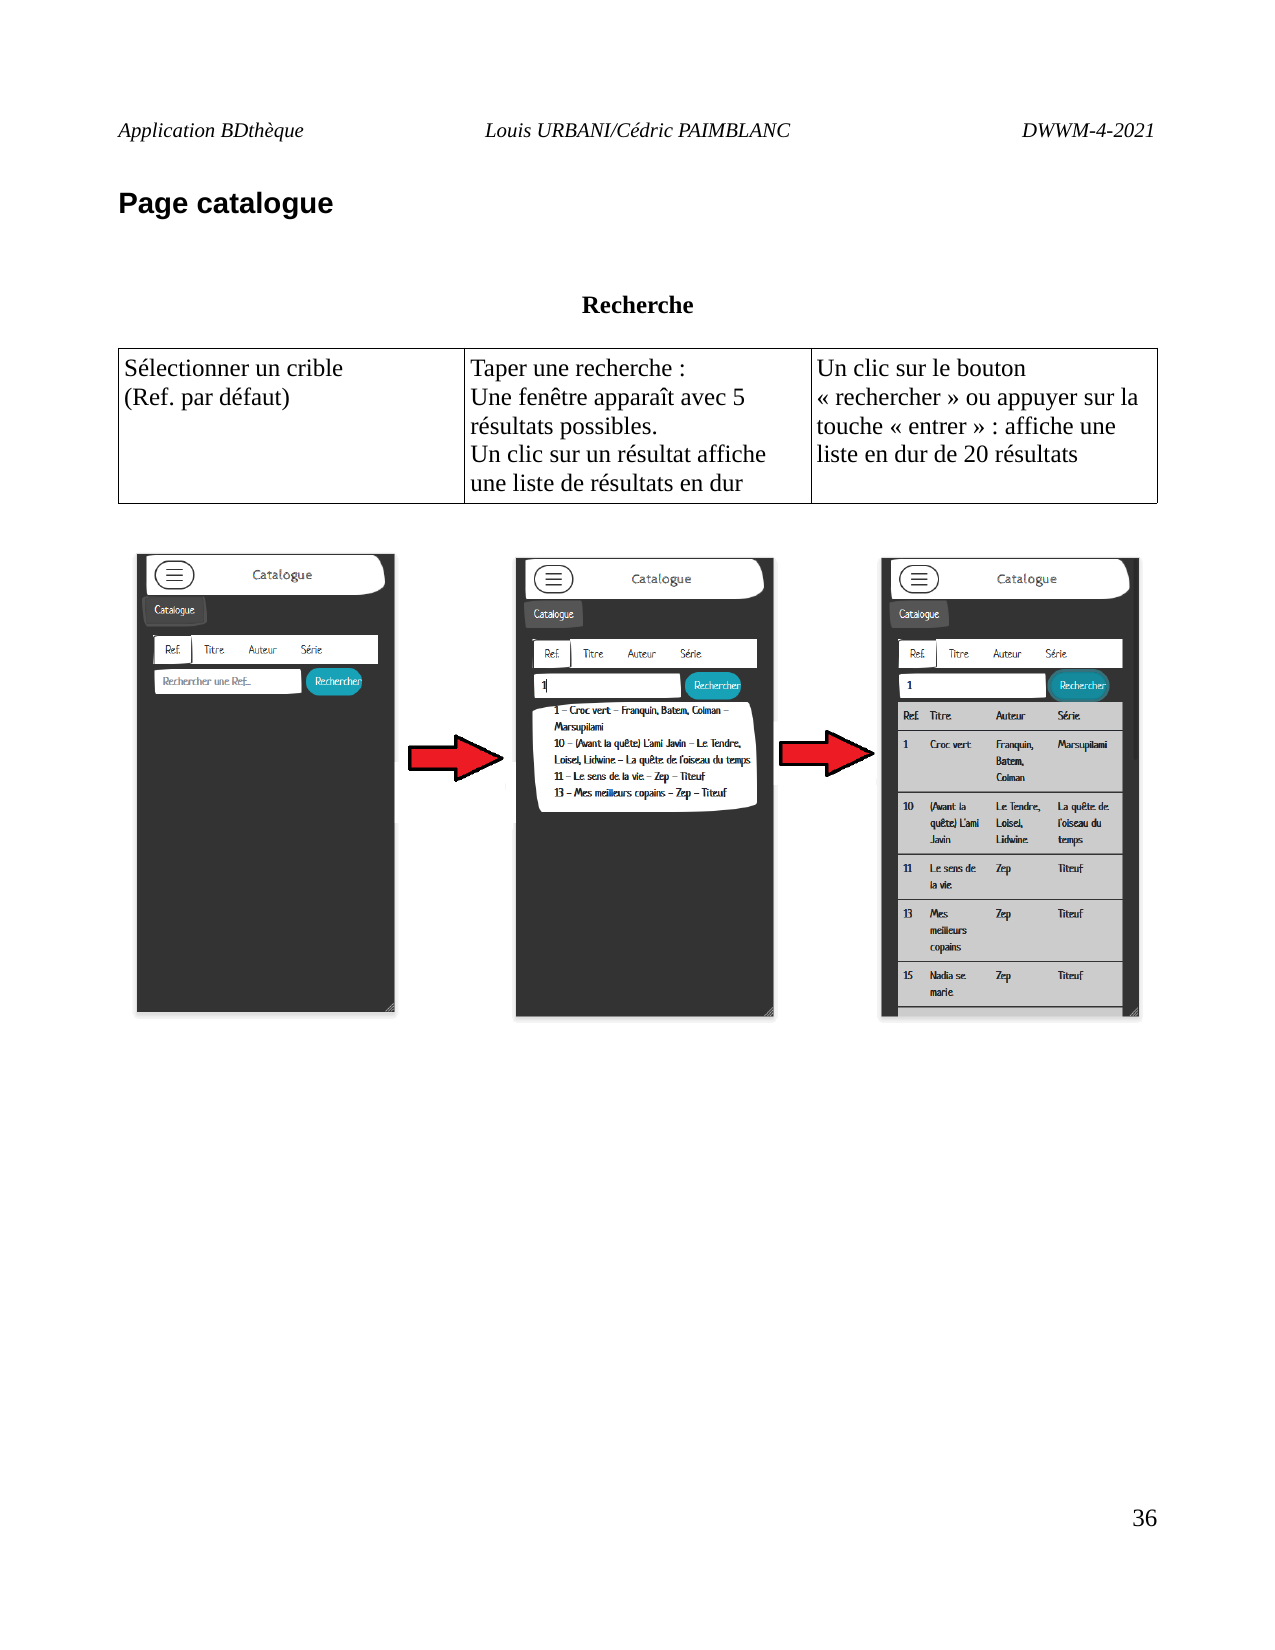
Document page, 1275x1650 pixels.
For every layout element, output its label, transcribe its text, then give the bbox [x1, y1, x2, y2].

table_header Taper une recherche : Une fenêtre apparaît avec 5 résultats possibles. Un clic sur un résultat affiche une liste de résultats en dur [465, 349, 811, 503]
table_header Un clic sur le bouton « rechercher » ou appuyer sur la touche « entrer » : affiche une liste en dur de 20 résultats [812, 349, 1157, 503]
subtitle Page catalogue [118, 186, 1157, 220]
picture [122, 539, 1162, 1034]
table_header Sélectionner un crible (Ref. par défaut) [119, 349, 464, 503]
text Recherche [118, 290, 1157, 319]
